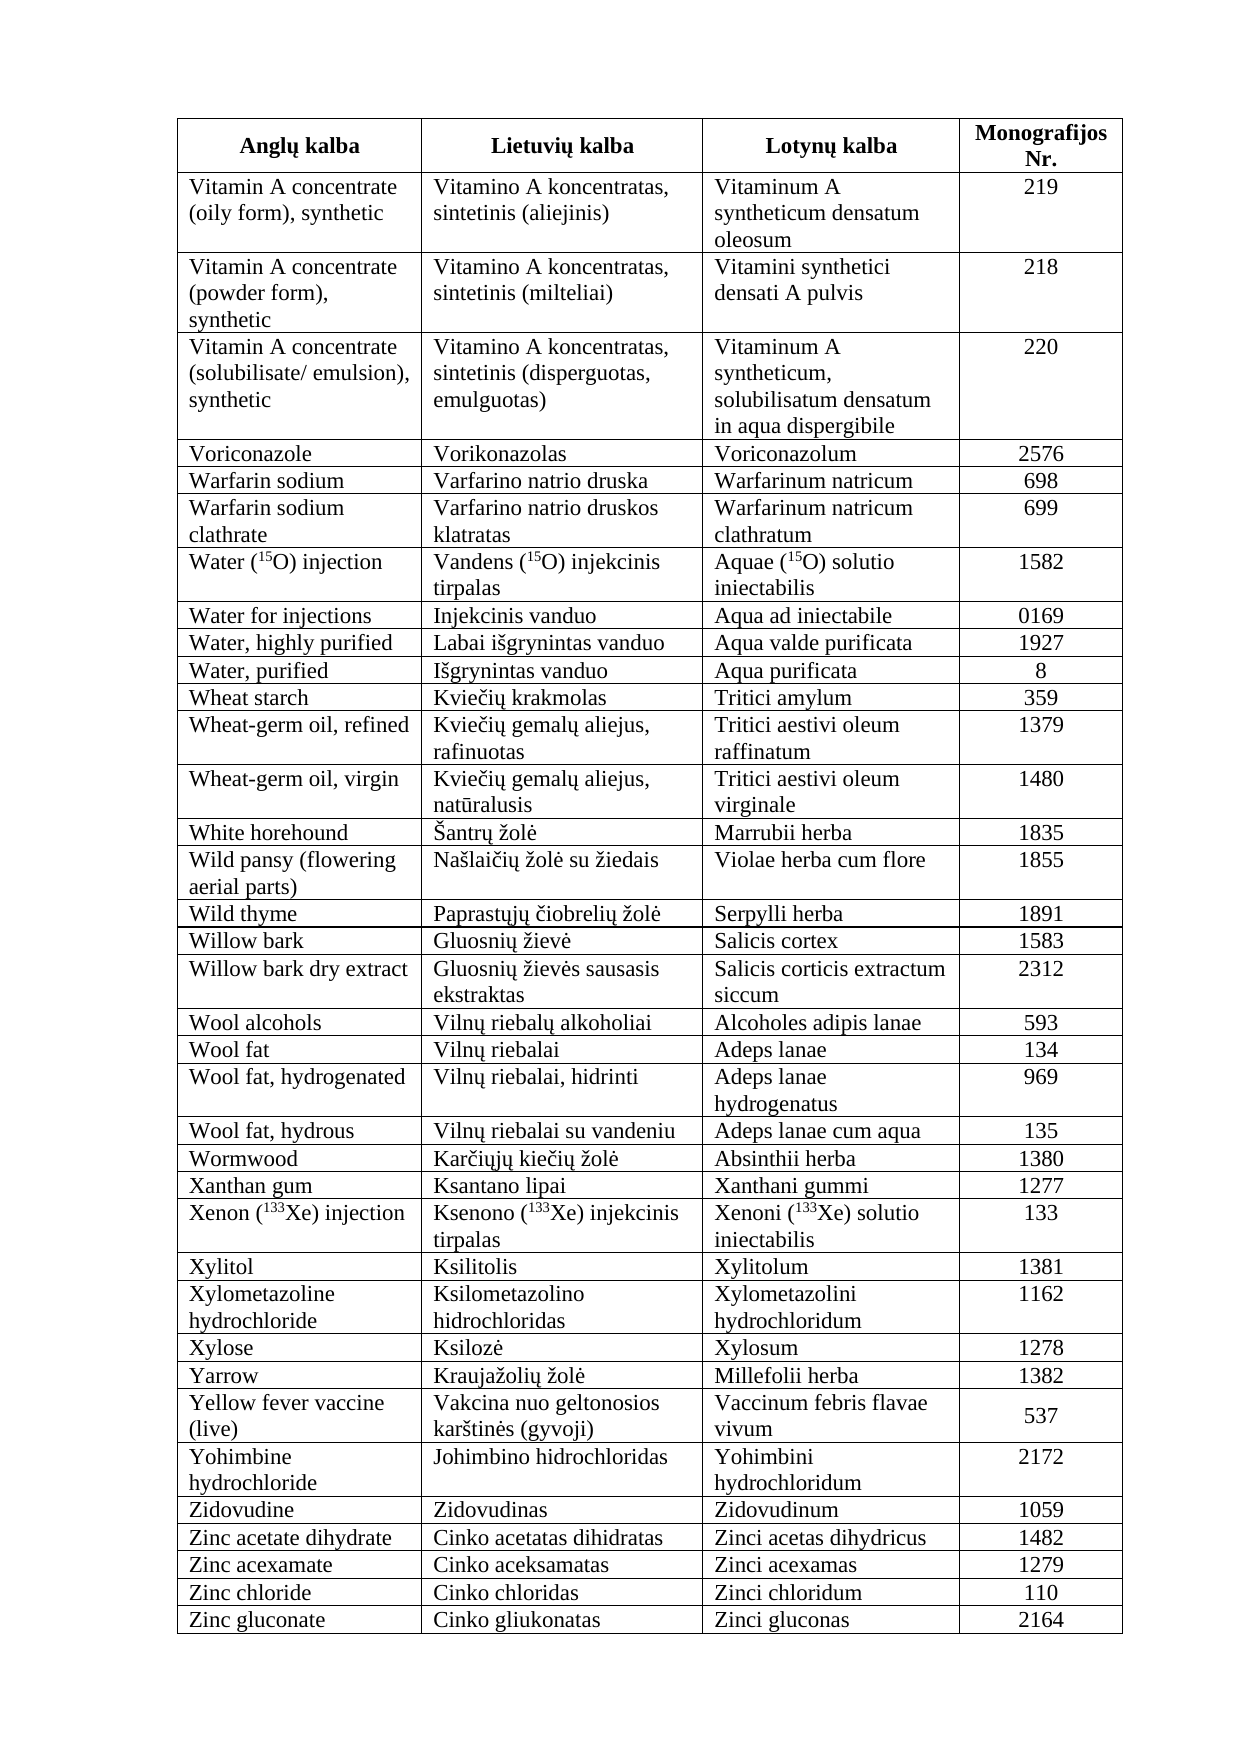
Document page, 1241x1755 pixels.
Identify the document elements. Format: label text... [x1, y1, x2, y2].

table_cell Xylose [178, 1334, 421, 1361]
table_cell Willow bark dry extract [178, 955, 421, 1008]
table_cell 0169 [960, 602, 1122, 628]
table_cell Willow bark [178, 928, 421, 954]
table_cell Kviečių krakmolas [422, 684, 702, 710]
table_cell Wool fat, hydrous [178, 1117, 421, 1143]
table_cell Salicis corticis extractum siccum [703, 955, 959, 1008]
table_cell Išgrynintas vanduo [422, 657, 702, 683]
table_cell Vorikonazolas [422, 440, 702, 466]
table_cell Vitamin A concentrate (powder form), synthetic [178, 253, 421, 332]
table_cell Marrubii herba [703, 819, 959, 845]
table_cell 1482 [960, 1524, 1122, 1550]
table_cell Ksilometazolino hidrochloridas [422, 1281, 702, 1333]
table_cell Zinci gluconas [703, 1606, 959, 1632]
table_cell Xylometazoline hydrochloride [178, 1281, 421, 1333]
table_cell Water (15O) injection [178, 548, 421, 601]
table_cell Gluosnių žievės sausasis ekstraktas [422, 955, 702, 1008]
table_cell Water, highly purified [178, 629, 421, 656]
table_cell Gluosnių žievė [422, 928, 702, 954]
table_cell 219 [960, 173, 1122, 252]
table_cell Yarrow [178, 1362, 421, 1388]
table_cell Cinko aceksamatas [422, 1551, 702, 1578]
table_cell 359 [960, 684, 1122, 710]
table_cell Zidovudine [178, 1497, 421, 1523]
table_cell Xenon (133Xe) injection [178, 1199, 421, 1252]
table_cell Vilnų riebalai, hidrinti [422, 1064, 702, 1116]
table_cell Vitamino A koncentratas, sintetinis (milteliai) [422, 253, 702, 332]
table_cell Vilnų riebalai su vandeniu [422, 1117, 702, 1143]
table_cell Zinc acetate dihydrate [178, 1524, 421, 1550]
table_cell Xylometazolini hydrochloridum [703, 1281, 959, 1333]
table_cell Xanthan gum [178, 1172, 421, 1198]
table_cell Aqua ad iniectabile [703, 602, 959, 628]
table_cell Adeps lanae [703, 1036, 959, 1062]
table_header Monografijos Nr. [960, 119, 1122, 172]
table_header Lotynų kalba [703, 119, 959, 172]
table_cell Vakcina nuo geltonosios karštinės (gyvoji) [422, 1389, 702, 1442]
table_cell Xylitol [178, 1253, 421, 1279]
table_cell Vitaminum A syntheticum, solubilisatum densatum in aqua dispergibile [703, 333, 959, 438]
table_cell Vitamino A koncentratas, sintetinis (aliejinis) [422, 173, 702, 252]
table_cell Vitaminum A syntheticum densatum oleosum [703, 173, 959, 252]
table_cell Yellow fever vaccine (live) [178, 1389, 421, 1442]
table_cell White horehound [178, 819, 421, 845]
table_cell Zinc chloride [178, 1579, 421, 1605]
table_cell Aqua valde purificata [703, 629, 959, 656]
table_cell Cinko gliukonatas [422, 1606, 702, 1632]
table_cell 220 [960, 333, 1122, 438]
table_cell Kraujažolių žolė [422, 1362, 702, 1388]
table_cell Varfarino natrio druska [422, 467, 702, 493]
table_cell Vitamino A koncentratas, sintetinis (disperguotas, emulguotas) [422, 333, 702, 438]
table_cell 218 [960, 253, 1122, 332]
table_cell 1855 [960, 846, 1122, 899]
table_cell 135 [960, 1117, 1122, 1143]
table_cell Tritici aestivi oleum virginale [703, 765, 959, 818]
table_cell 1927 [960, 629, 1122, 656]
table_cell 1059 [960, 1497, 1122, 1523]
table_cell Zidovudinas [422, 1497, 702, 1523]
table_cell Cinko chloridas [422, 1579, 702, 1605]
table_cell 2172 [960, 1443, 1122, 1496]
table_cell 110 [960, 1579, 1122, 1605]
table_cell Zinci acetas dihydricus [703, 1524, 959, 1550]
table_cell Alcoholes adipis lanae [703, 1009, 959, 1035]
table_cell Ksenono (133Xe) injekcinis tirpalas [422, 1199, 702, 1252]
table_cell Salicis cortex [703, 928, 959, 954]
table_cell Vilnų riebalų alkoholiai [422, 1009, 702, 1035]
table_cell Vandens (15O) injekcinis tirpalas [422, 548, 702, 601]
table_cell 2576 [960, 440, 1122, 466]
table_cell 1278 [960, 1334, 1122, 1361]
table_cell Kviečių gemalų aliejus, natūralusis [422, 765, 702, 818]
table_cell Aqua purificata [703, 657, 959, 683]
table_cell Wild thyme [178, 900, 421, 926]
table_cell Xylitolum [703, 1253, 959, 1279]
table_cell Xanthani gummi [703, 1172, 959, 1198]
table_cell 969 [960, 1064, 1122, 1116]
table_cell 1582 [960, 548, 1122, 601]
table_cell Absinthii herba [703, 1145, 959, 1171]
table_cell Violae herba cum flore [703, 846, 959, 899]
table_cell Yohimbini hydrochloridum [703, 1443, 959, 1496]
table_cell Warfarin sodium [178, 467, 421, 493]
table_cell 1381 [960, 1253, 1122, 1279]
table_cell 134 [960, 1036, 1122, 1062]
table_cell 2312 [960, 955, 1122, 1008]
table_cell Injekcinis vanduo [422, 602, 702, 628]
table_header Lietuvių kalba [422, 119, 702, 172]
table_cell 2164 [960, 1606, 1122, 1632]
table_cell 1277 [960, 1172, 1122, 1198]
table_cell Warfarin sodium clathrate [178, 494, 421, 547]
table_cell Xenoni (133Xe) solutio iniectabilis [703, 1199, 959, 1252]
table_cell 699 [960, 494, 1122, 547]
table_cell 1162 [960, 1281, 1122, 1333]
table_cell Adeps lanae cum aqua [703, 1117, 959, 1143]
table_header Anglų kalba [178, 119, 421, 172]
table_cell Vitamin A concentrate (solubilisate/ emulsion), synthetic [178, 333, 421, 438]
table_cell Vaccinum febris flavae vivum [703, 1389, 959, 1442]
table_cell Wool alcohols [178, 1009, 421, 1035]
table_cell Tritici amylum [703, 684, 959, 710]
table_cell 1891 [960, 900, 1122, 926]
table_cell Wormwood [178, 1145, 421, 1171]
table_cell Našlaičių žolė su žiedais [422, 846, 702, 899]
table_cell Zinc gluconate [178, 1606, 421, 1632]
table_cell Aquae (15O) solutio iniectabilis [703, 548, 959, 601]
table_cell Varfarino natrio druskos klatratas [422, 494, 702, 547]
table_cell 1583 [960, 928, 1122, 954]
table_cell Millefolii herba [703, 1362, 959, 1388]
table_cell 1379 [960, 711, 1122, 764]
table_cell Wool fat [178, 1036, 421, 1062]
table_cell Voriconazolum [703, 440, 959, 466]
table_cell Wheat-germ oil, refined [178, 711, 421, 764]
table_cell 133 [960, 1199, 1122, 1252]
table_cell Wheat starch [178, 684, 421, 710]
table_cell Zidovudinum [703, 1497, 959, 1523]
table_cell Cinko acetatas dihidratas [422, 1524, 702, 1550]
table_cell Paprastųjų čiobrelių žolė [422, 900, 702, 926]
table_cell Tritici aestivi oleum raffinatum [703, 711, 959, 764]
table_cell Ksantano lipai [422, 1172, 702, 1198]
table_cell 1835 [960, 819, 1122, 845]
table_cell Johimbino hidrochloridas [422, 1443, 702, 1496]
table_cell Ksilozė [422, 1334, 702, 1361]
table_cell Warfarinum natricum clathratum [703, 494, 959, 547]
table_cell Zinc acexamate [178, 1551, 421, 1578]
table_cell Vitamini synthetici densati A pulvis [703, 253, 959, 332]
table_cell Yohimbine hydrochloride [178, 1443, 421, 1496]
table_cell Wool fat, hydrogenated [178, 1064, 421, 1116]
table_cell 1380 [960, 1145, 1122, 1171]
table_cell Labai išgrynintas vanduo [422, 629, 702, 656]
table_cell 1279 [960, 1551, 1122, 1578]
table_cell 537 [960, 1389, 1122, 1442]
table_cell Adeps lanae hydrogenatus [703, 1064, 959, 1116]
table_cell Xylosum [703, 1334, 959, 1361]
table_cell Wild pansy (flowering aerial parts) [178, 846, 421, 899]
table_cell 8 [960, 657, 1122, 683]
table_cell Ksilitolis [422, 1253, 702, 1279]
table_cell Warfarinum natricum [703, 467, 959, 493]
table_cell 1480 [960, 765, 1122, 818]
table_cell Water for injections [178, 602, 421, 628]
table_cell Karčiųjų kiečių žolė [422, 1145, 702, 1171]
table_cell Wheat-germ oil, virgin [178, 765, 421, 818]
table_cell 698 [960, 467, 1122, 493]
table_cell Voriconazole [178, 440, 421, 466]
table_cell Kviečių gemalų aliejus, rafinuotas [422, 711, 702, 764]
table_cell 1382 [960, 1362, 1122, 1388]
table_cell Vitamin A concentrate (oily form), synthetic [178, 173, 421, 252]
table_cell Zinci chloridum [703, 1579, 959, 1605]
table_cell Serpylli herba [703, 900, 959, 926]
table_cell Vilnų riebalai [422, 1036, 702, 1062]
table_cell Water, purified [178, 657, 421, 683]
table_cell Šantrų žolė [422, 819, 702, 845]
table_cell 593 [960, 1009, 1122, 1035]
table_cell Zinci acexamas [703, 1551, 959, 1578]
